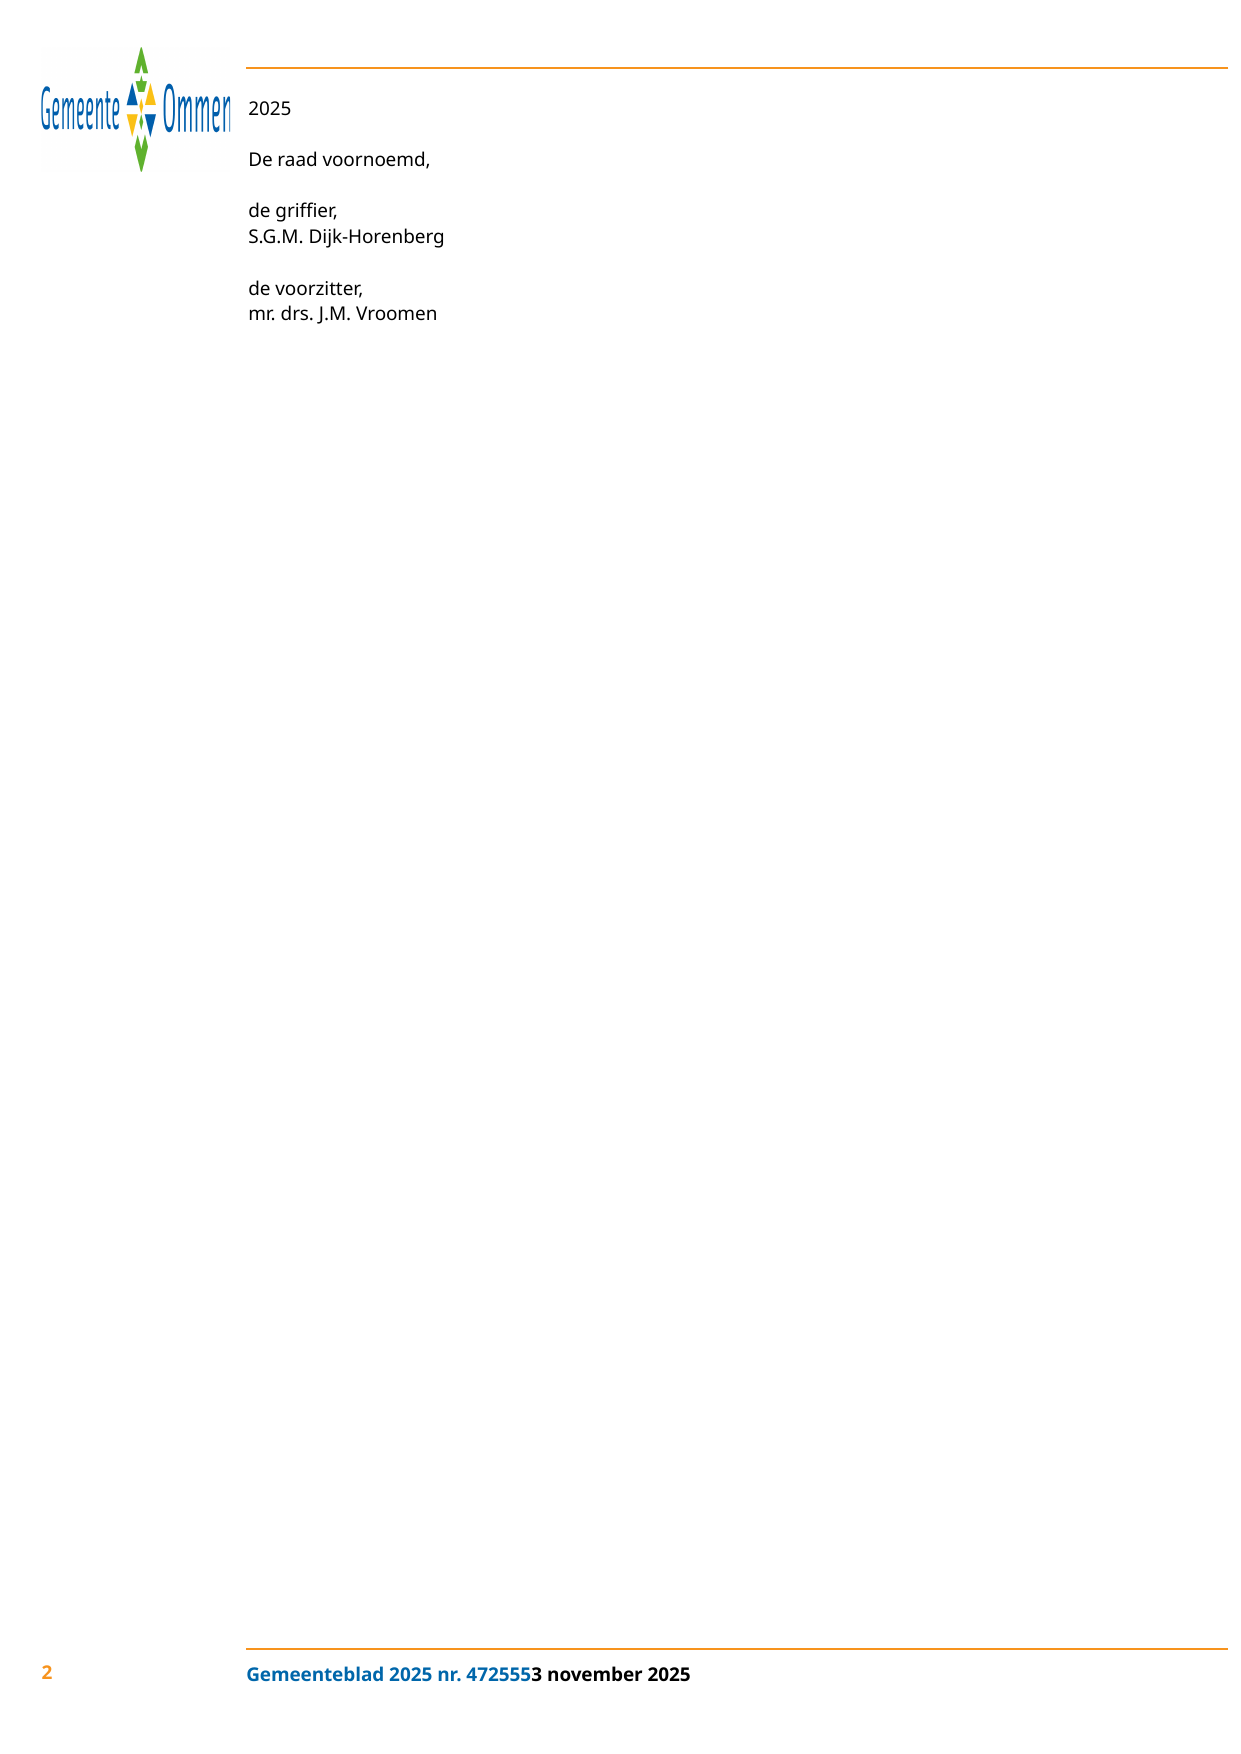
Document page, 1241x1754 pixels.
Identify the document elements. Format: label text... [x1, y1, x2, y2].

picture [41, 47, 231, 172]
text S.G.M. Dijk-Horenberg [248, 223, 1152, 249]
text De raad voornoemd, [248, 146, 1152, 172]
text mr. drs. J.M. Vroomen [248, 301, 1152, 326]
text 2025 [248, 95, 1152, 121]
text de voorzitter, [248, 275, 1152, 301]
text de griffier, [248, 198, 1152, 223]
